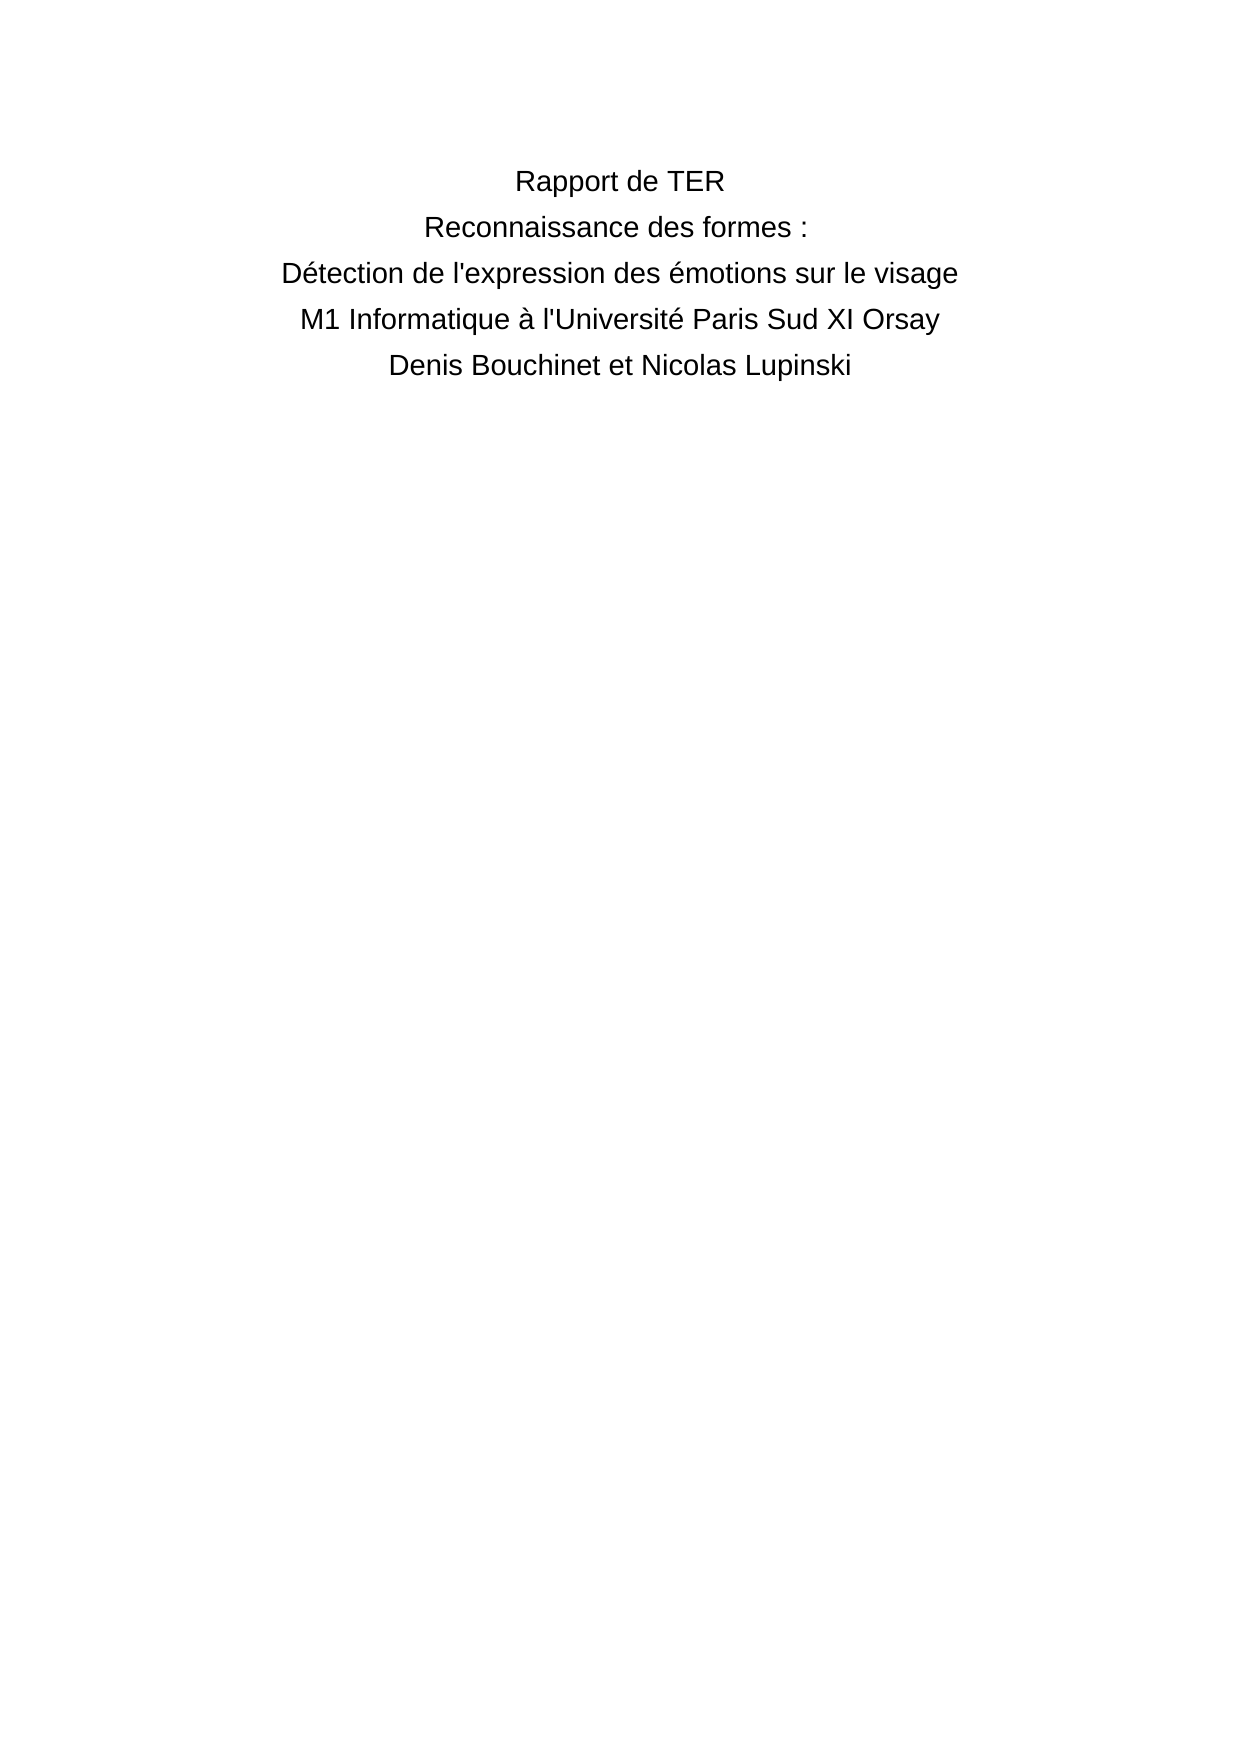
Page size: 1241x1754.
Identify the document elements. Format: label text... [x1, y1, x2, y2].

text Reconnaissance des formes : [118, 210, 1122, 244]
text Détection de l'expression des émotions sur le visage [118, 256, 1122, 290]
text Rapport de TER [118, 164, 1122, 198]
text Denis Bouchinet et Nicolas Lupinski [118, 348, 1122, 382]
text M1 Informatique à l'Université Paris Sud XI Orsay [118, 302, 1122, 336]
